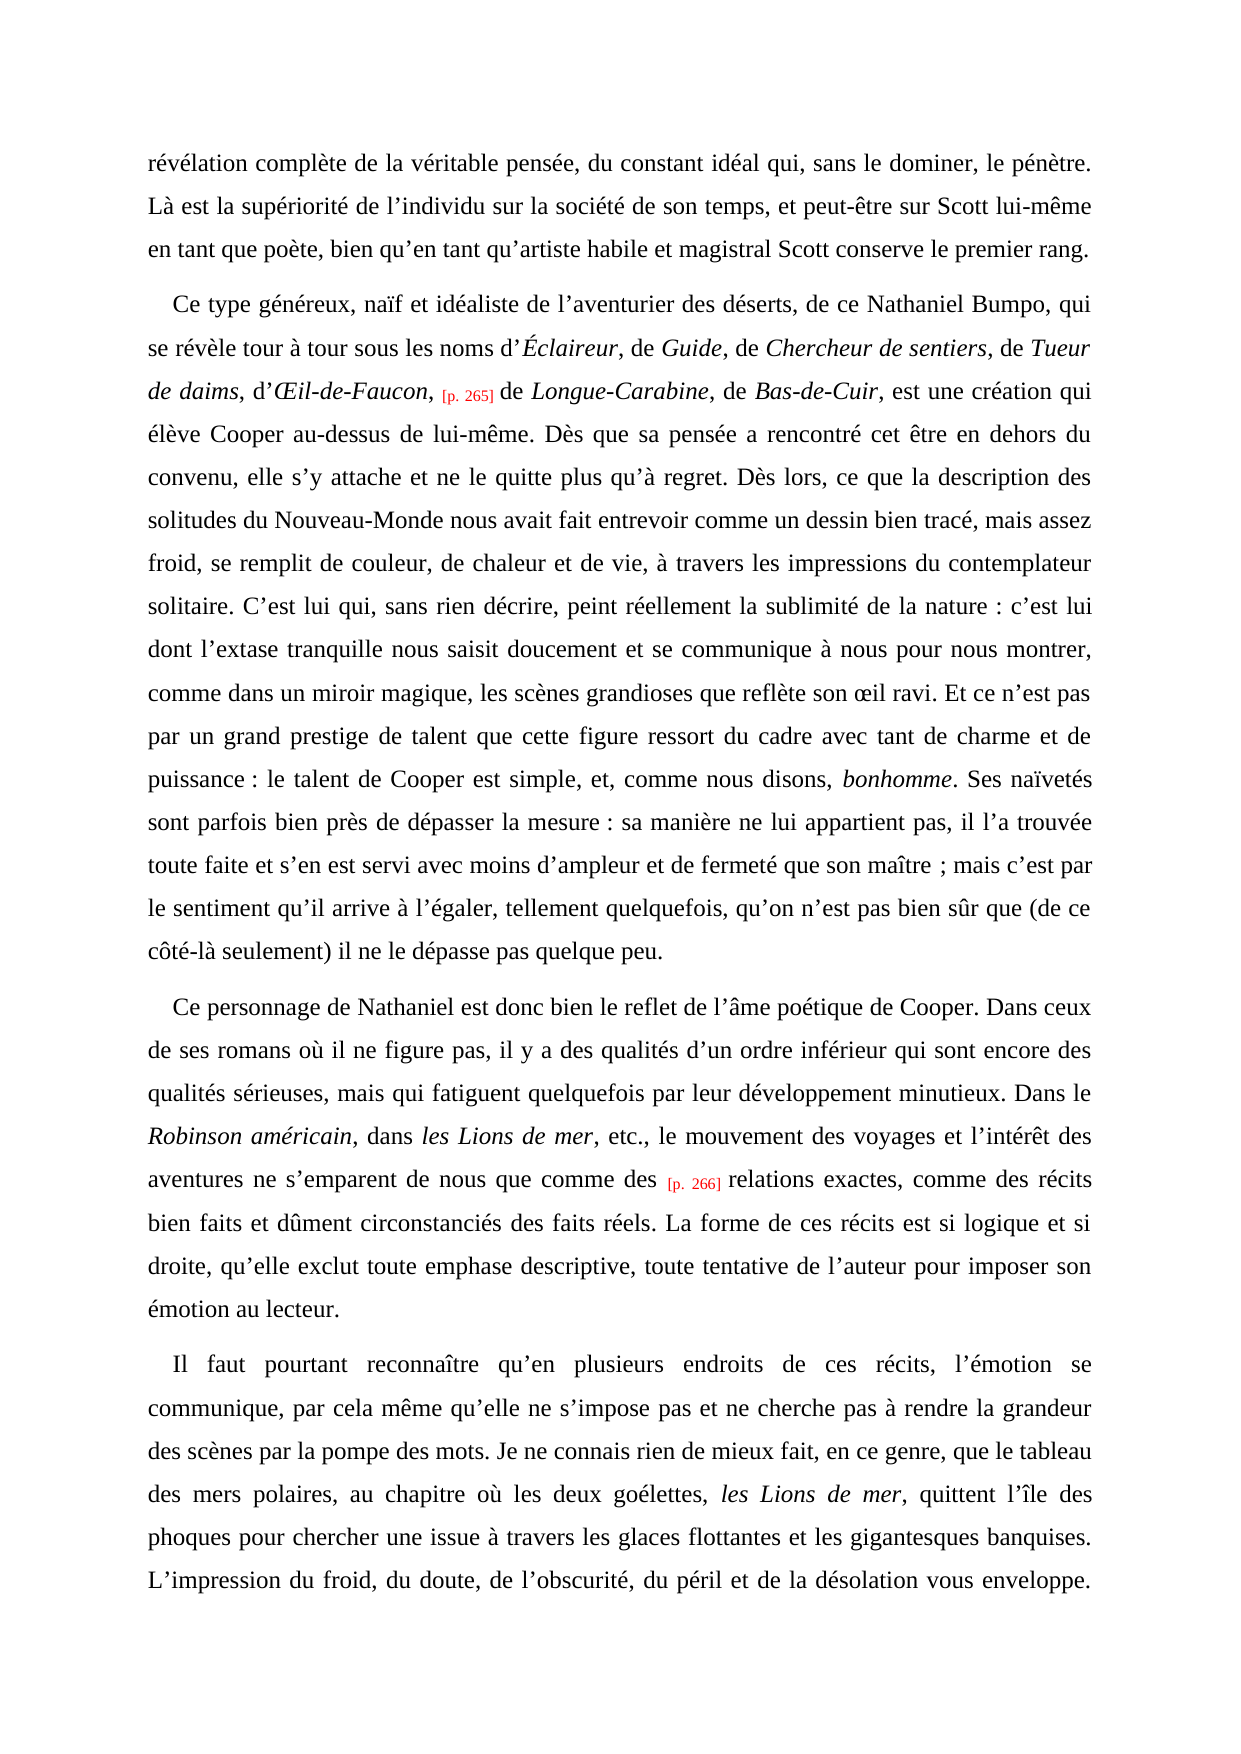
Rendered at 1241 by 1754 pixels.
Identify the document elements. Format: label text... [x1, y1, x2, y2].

text Ce personnage de Nathaniel est donc bien le reflet de l’âme poétique de Cooper. Dans ceux de ses romans où il ne figure pas, il y a des qualités d’un ordre inférieur qui sont encore des qualités sérieuses, mais qui fatiguent quelquefois par leur développement minutieux. Dans le Robinson américain, dans les Lions de mer, etc., le mouvement des voyages et l’intérêt des aventures ne s’emparent de nous que comme des [p. 266] relations exactes, comme des récits bien faits et dûment circonstanciés des faits réels. La forme de ces récits est si logique et si droite, qu’elle exclut toute emphase descriptive, toute tentative de l’auteur pour imposer son émotion au lecteur. [148, 992, 1093, 1323]
text Ce type généreux, naïf et idéaliste de l’aventurier des déserts, de ce Nathaniel Bumpo, qui se révèle tour à tour sous les noms d’Éclaireur, de Guide, de Chercheur de sentiers, de Tueur de daims, d’Œil-de-Faucon, [p. 265] de Longue-Carabine, de Bas-de-Cuir, est une création qui élève Cooper au-dessus de lui-même. Dès que sa pensée a rencontré cet être en dehors du convenu, elle s’y attache et ne le quitte plus qu’à regret. Dès lors, ce que la description des solitudes du Nouveau-Monde nous avait fait entrevoir comme un dessin bien tracé, mais assez froid, se remplit de couleur, de chaleur et de vie, à travers les impressions du contemplateur solitaire. C’est lui qui, sans rien décrire, peint réellement la sublimité de la nature : c’est lui dont l’extase tranquille nous saisit doucement et se communique à nous pour nous montrer, comme dans un miroir magique, les scènes grandioses que reflète son œil ravi. Et ce n’est pas par un grand prestige de talent que cette figure ressort du cadre avec tant de charme et de puissance : le talent de Cooper est simple, et, comme nous disons, bonhomme. Ses naïvetés sont parfois bien près de dépasser la mesure : sa manière ne lui appartient pas, il l’a trouvée toute faite et s’en est servi avec moins d’ampleur et de fermeté que son maître ; mais c’est par le sentiment qu’il arrive à l’égaler, tellement quelquefois, qu’on n’est pas bien sûr que (de ce côté-là seulement) il ne le dépasse pas quelque peu. [148, 289, 1093, 965]
text révélation complète de la véritable pensée, du constant idéal qui, sans le dominer, le pénètre. Là est la supériorité de l’individu sur la société de son temps, et peut-être sur Scott lui-même en tant que poète, bien qu’en tant qu’artiste habile et magistral Scott conserve le premier rang. [148, 148, 1093, 263]
text Il faut pourtant reconnaître qu’en plusieurs endroits de ces récits, l’émotion se communique, par cela même qu’elle ne s’impose pas et ne cherche pas à rendre la grandeur des scènes par la pompe des mots. Je ne connais rien de mieux fait, en ce genre, que le tableau des mers polaires, au chapitre où les deux goélettes, les Lions de mer, quittent l’île des phoques pour chercher une issue à travers les glaces flottantes et les gigantesques banquises. L’impression du froid, du doute, de l’obscurité, du péril et de la désolation vous enveloppe. [148, 1349, 1093, 1594]
